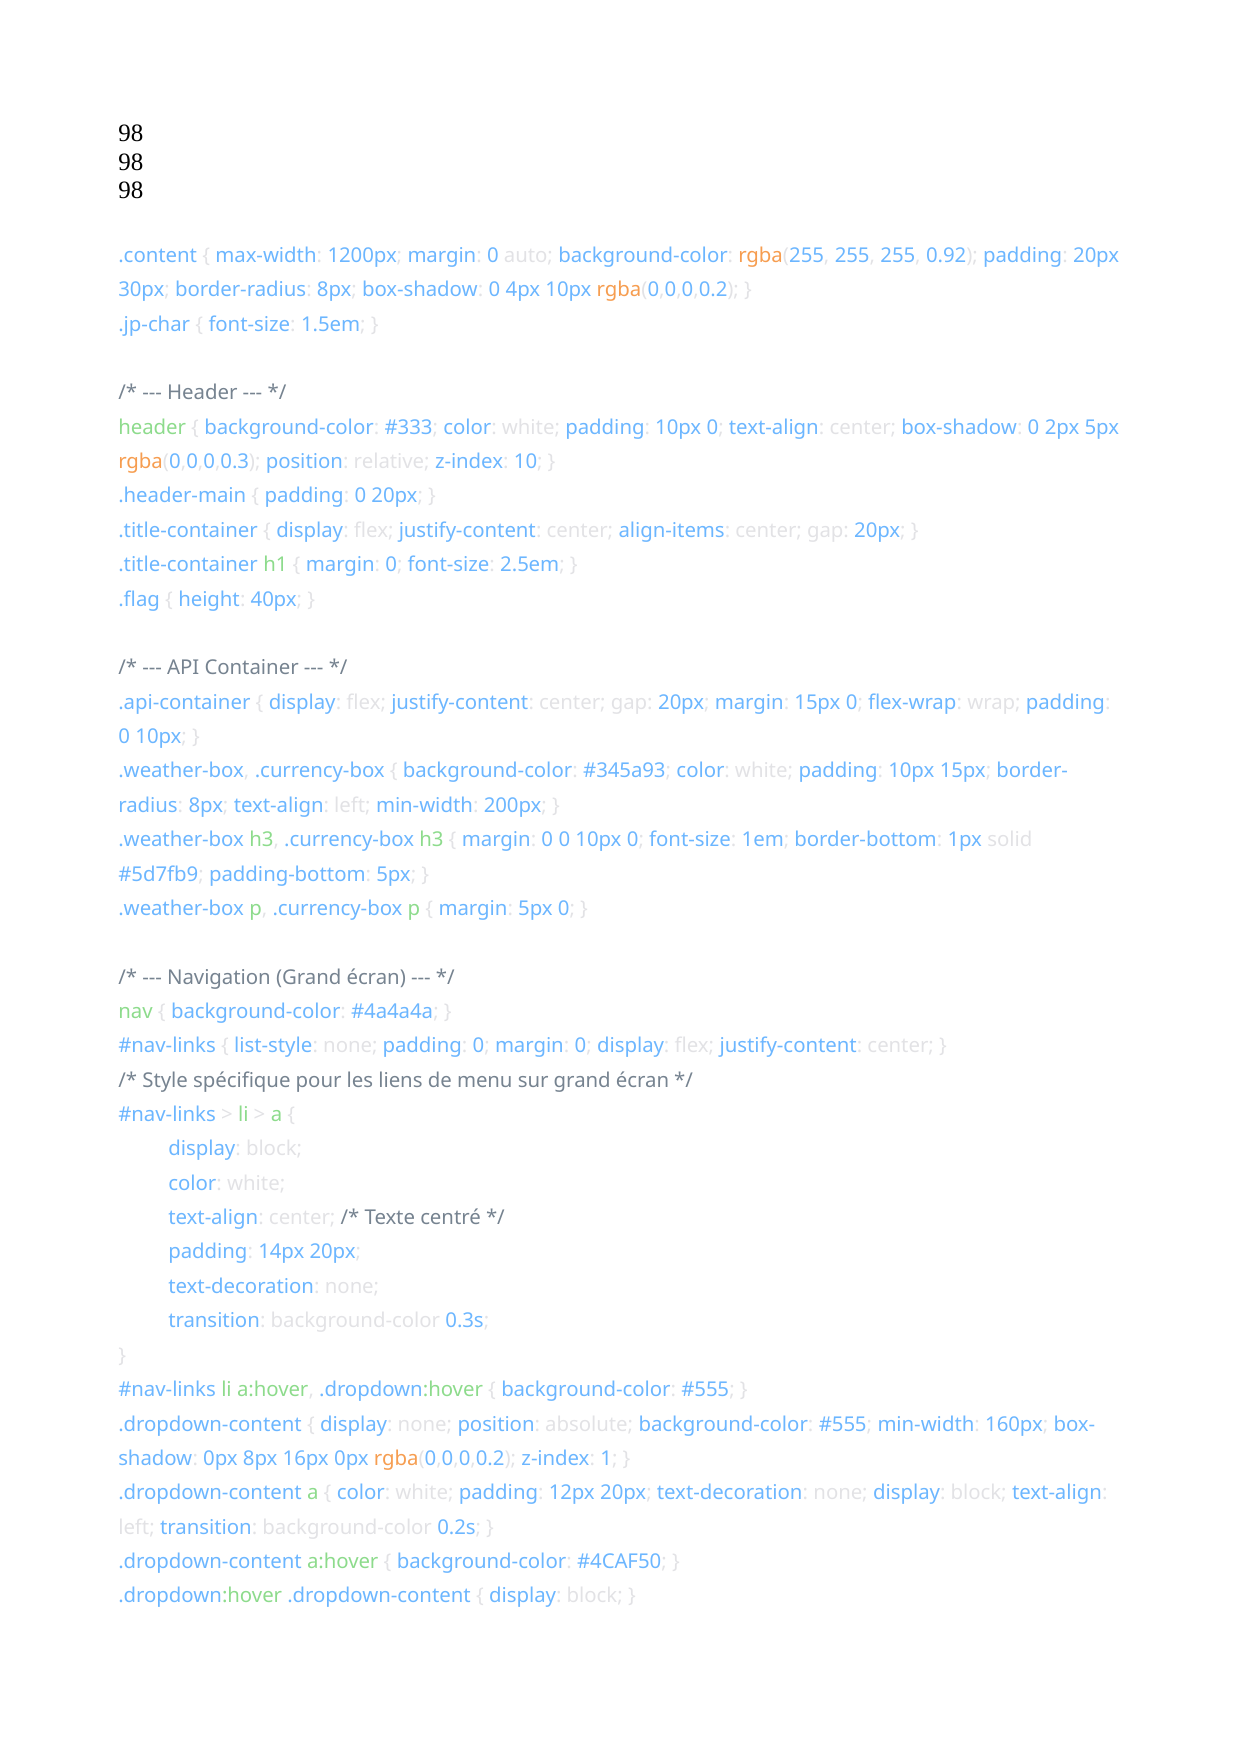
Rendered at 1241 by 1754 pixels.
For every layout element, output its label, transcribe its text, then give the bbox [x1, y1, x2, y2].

text .weather-box p, .currency-box p { margin: 5px 0; } [118, 887, 1122, 921]
text } [118, 1334, 1122, 1368]
text padding: 14px 20px; [118, 1231, 1122, 1265]
text #nav-links { list-style: none; padding: 0; margin: 0; display: flex; justify-content: center; } [118, 1024, 1122, 1059]
text .title-container h1 { margin: 0; font-size: 2.5em; } [118, 543, 1122, 578]
text color: white; [118, 1162, 1122, 1196]
text header { background-color: #333; color: white; padding: 10px 0; text-align: center; box-shadow: 0 2px 5px rgba(0,0,0,0.3); position: relative; z-index: 10; } [118, 406, 1122, 474]
text .weather-box, .currency-box { background-color: #345a93; color: white; padding: 10px 15px; border-radius: 8px; text-align: left; min-width: 200px; } [118, 749, 1122, 818]
text /* --- API Container --- */ [118, 646, 1122, 681]
text .dropdown:hover .dropdown-content { display: block; } [118, 1574, 1122, 1609]
text #nav-links > li > a { [118, 1093, 1122, 1128]
text text-decoration: none; [118, 1265, 1122, 1299]
text .flag { height: 40px; } [118, 578, 1122, 612]
text .content { max-width: 1200px; margin: 0 auto; background-color: rgba(255, 255, 255, 0.92); padding: 20px 30px; border-radius: 8px; box-shadow: 0 4px 10px rgba(0,0,0,0.2); } [118, 234, 1122, 303]
text .weather-box h3, .currency-box h3 { margin: 0 0 10px 0; font-size: 1em; border-bottom: 1px solid #5d7fb9; padding-bottom: 5px; } [118, 818, 1122, 887]
text text-align: center; /* Texte centré */ [118, 1196, 1122, 1231]
text nav { background-color: #4a4a4a; } [118, 990, 1122, 1024]
text /* --- Navigation (Grand écran) --- */ [118, 956, 1122, 990]
text .jp-char { font-size: 1.5em; } [118, 303, 1122, 337]
text /* --- Header --- */ [118, 371, 1122, 406]
text #nav-links li a:hover, .dropdown:hover { background-color: #555; } [118, 1368, 1122, 1403]
text .header-main { padding: 0 20px; } [118, 474, 1122, 509]
text /* Style spécifique pour les liens de menu sur grand écran */ [118, 1059, 1122, 1093]
text .title-container { display: flex; justify-content: center; align-items: center; gap: 20px; } [118, 509, 1122, 543]
text .dropdown-content a { color: white; padding: 12px 20px; text-decoration: none; display: block; text-align: left; transition: background-color 0.2s; } [118, 1471, 1122, 1540]
text .dropdown-content a:hover { background-color: #4CAF50; } [118, 1540, 1122, 1574]
text transition: background-color 0.3s; [118, 1299, 1122, 1334]
text .dropdown-content { display: none; position: absolute; background-color: #555; min-width: 160px; box-shadow: 0px 8px 16px 0px rgba(0,0,0,0.2); z-index: 1; } [118, 1403, 1122, 1471]
text .api-container { display: flex; justify-content: center; gap: 20px; margin: 15px 0; flex-wrap: wrap; padding: 0 10px; } [118, 681, 1122, 749]
text display: block; [118, 1128, 1122, 1162]
